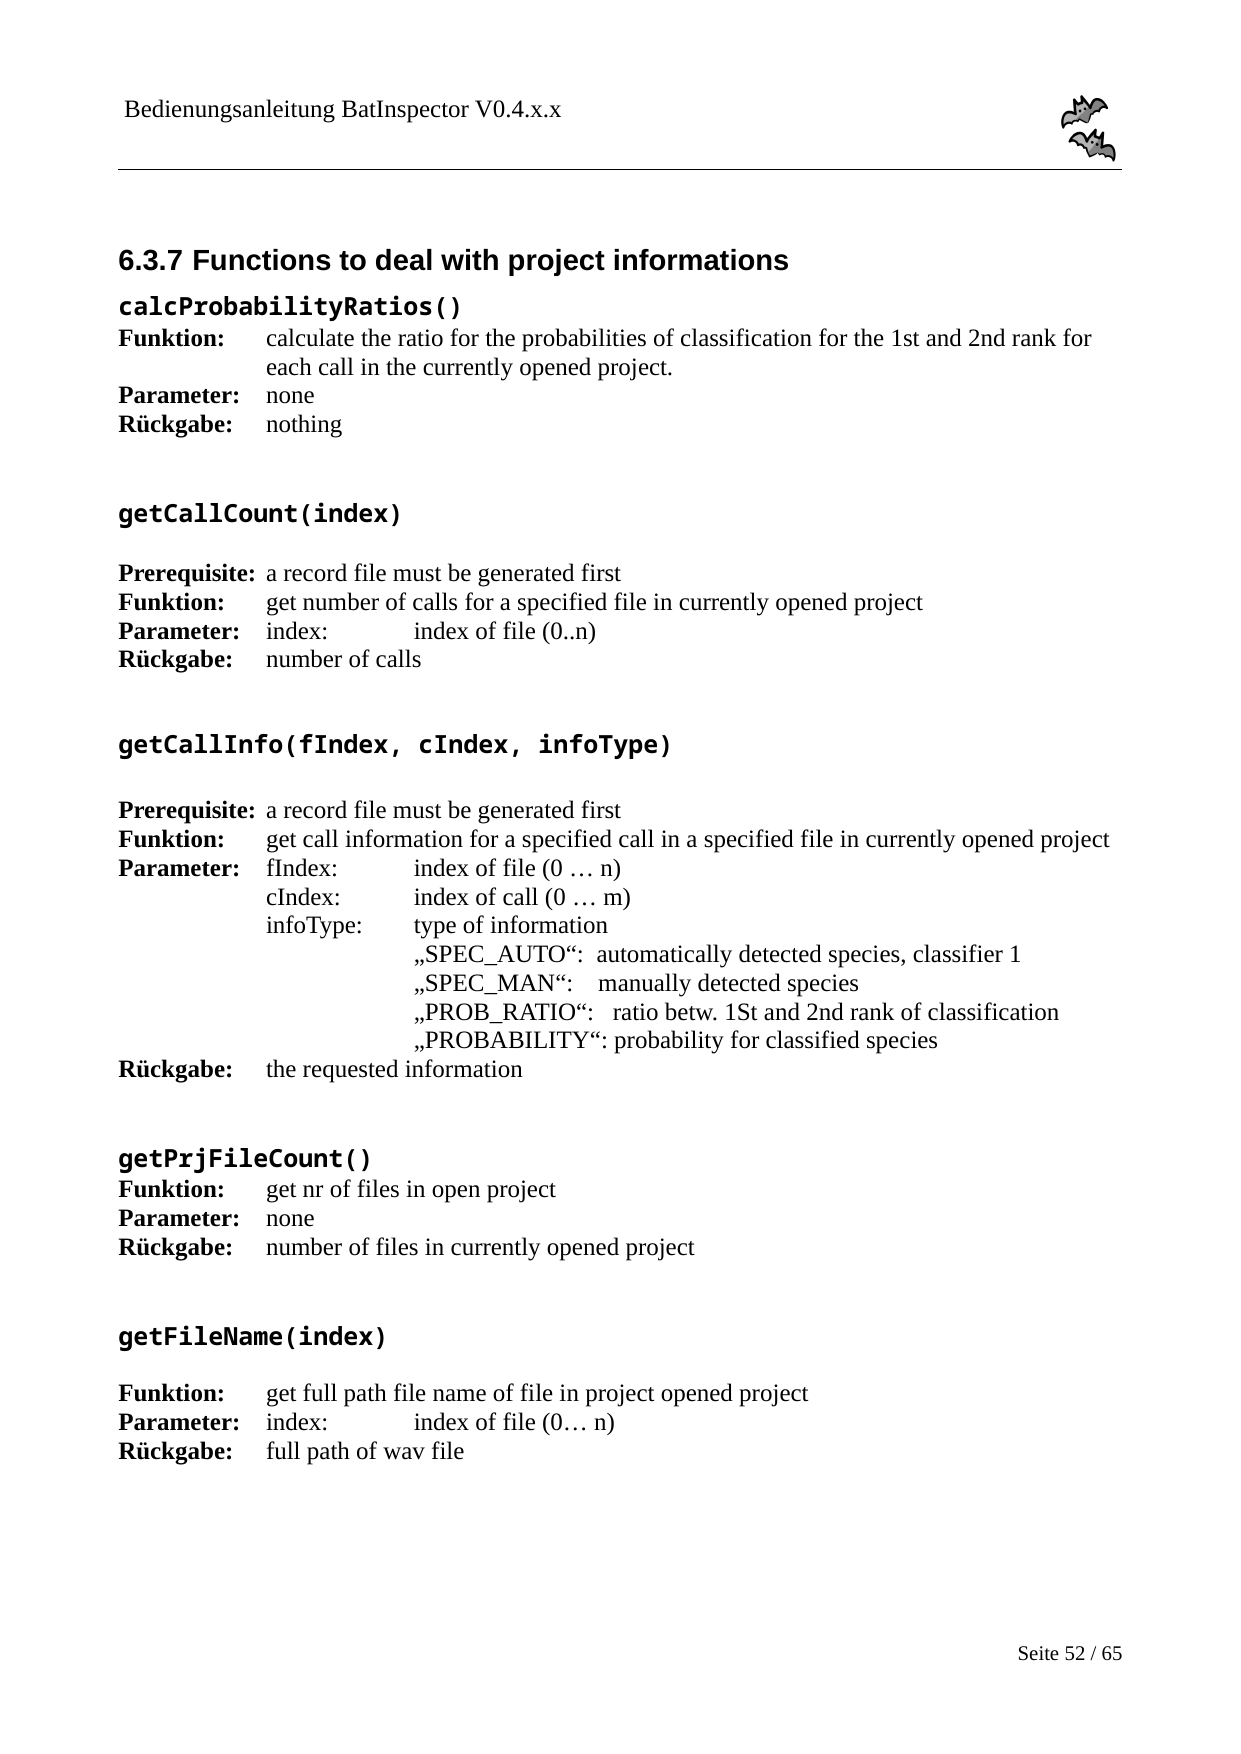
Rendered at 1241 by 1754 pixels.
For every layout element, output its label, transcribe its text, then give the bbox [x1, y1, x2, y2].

text Parameter: index: index of file (0..n) [118, 616, 1122, 644]
text getPrjFileCount() [118, 1140, 1122, 1174]
text Funktion: calculate the ratio for the probabilities of classification for the 1st and 2nd rank for each call in the currently opened project. [118, 323, 1122, 380]
subtitle Functions to deal with project informations [118, 243, 1122, 276]
text Parameter: index: index of file (0… n) [118, 1407, 1122, 1436]
text Funktion: get full path file name of file in project opened project [118, 1378, 1122, 1407]
text getCallInfo(fIndex, cIndex, infoType) [118, 727, 1122, 761]
text Parameter: none Rückgabe: number of files in currently opened project [118, 1203, 1122, 1261]
text Prerequisite: a record file must be generated first [118, 795, 1122, 824]
text getFileName(index) [118, 1318, 1122, 1352]
text Funktion: get nr of files in open project [118, 1174, 1122, 1203]
text Rückgabe: full path of wav file [118, 1436, 1122, 1465]
text Parameter: fIndex: index of file (0 … n) cIndex: index of call (0 … m) infoType: type of information „SPEC_AUTO“: automatically detected species, classifier 1 „SPEC_MAN“: manually detected species „PROB_RATIO“: ratio betw. 1St and 2nd rank of classification „PROBABILITY“: probability for classified species [118, 853, 1122, 1054]
text getCallCount(index) [118, 495, 1122, 529]
text Funktion: get call information for a specified call in a specified file in currently opened project [118, 824, 1122, 853]
text Prerequisite: a record file must be generated first [118, 558, 1122, 587]
text Parameter: none Rückgabe: nothing [118, 380, 1122, 438]
text Rückgabe: number of calls [118, 644, 1122, 673]
text calcProbabilityRatios() [118, 289, 1122, 323]
text Rückgabe: the requested information [118, 1054, 1122, 1083]
picture [1057, 95, 1120, 162]
text Funktion: get number of calls for a specified file in currently opened project [118, 587, 1122, 616]
